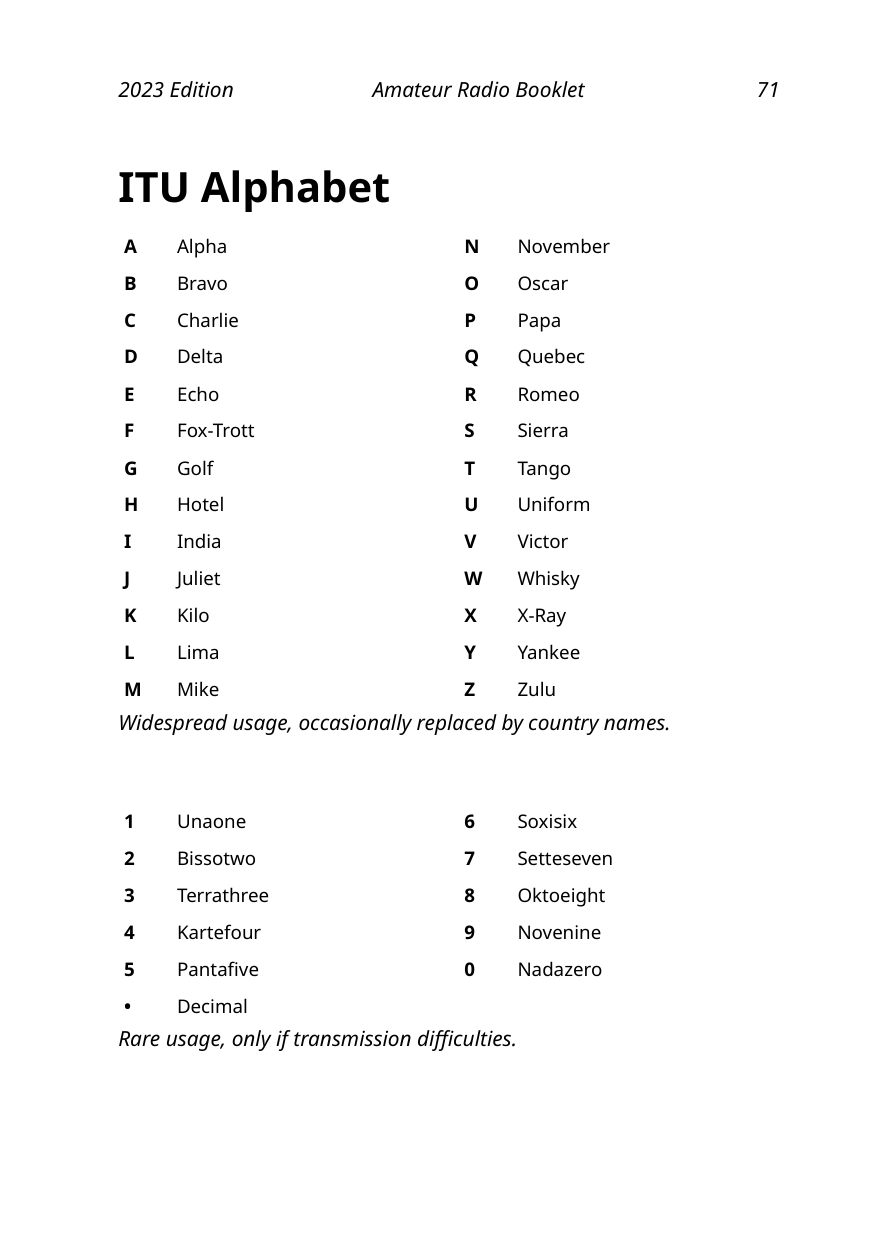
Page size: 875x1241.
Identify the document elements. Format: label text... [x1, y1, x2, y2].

table_cell Yankee [511, 634, 799, 671]
table_cell Terrathree [171, 876, 458, 913]
table_cell 7 [459, 839, 511, 876]
table_cell 4 [118, 913, 171, 950]
table_header N [459, 227, 511, 264]
table_cell Uniform [511, 486, 799, 523]
table_cell Fox-Trott [171, 412, 458, 449]
table_cell Bravo [171, 264, 458, 301]
table_cell Decimal [171, 987, 458, 1024]
table_cell Tango [511, 449, 799, 486]
table_cell 8 [459, 876, 511, 913]
table_cell W [459, 560, 511, 597]
table_cell I [118, 523, 171, 560]
table_cell X [459, 597, 511, 634]
table_cell L [118, 634, 171, 671]
table_cell Sierra [511, 412, 799, 449]
table_cell [459, 987, 511, 1024]
table_cell Romeo [511, 375, 799, 412]
table_cell R [459, 375, 511, 412]
table_cell Victor [511, 523, 799, 560]
table_cell Oktoeight [511, 876, 799, 913]
table_cell India [171, 523, 458, 560]
table_cell Kartefour [171, 913, 458, 950]
table_cell Mike [171, 671, 458, 708]
table_cell 0 [459, 950, 511, 987]
table_cell Charlie [171, 301, 458, 338]
table_cell S [459, 412, 511, 449]
table_header Soxisix [511, 802, 799, 839]
table_cell Nadazero [511, 950, 799, 987]
table_header 1 [118, 802, 171, 839]
table_cell U [459, 486, 511, 523]
text Rare usage, only if transmission difficulties. [118, 1024, 799, 1053]
table_cell Echo [171, 375, 458, 412]
table_cell E [118, 375, 171, 412]
table_cell Hotel [171, 486, 458, 523]
table_cell Quebec [511, 338, 799, 375]
table_cell 3 [118, 876, 171, 913]
table_cell Y [459, 634, 511, 671]
table_cell C [118, 301, 171, 338]
table_header November [511, 227, 799, 264]
table_cell Delta [171, 338, 458, 375]
table_cell G [118, 449, 171, 486]
table_cell Z [459, 671, 511, 708]
table_cell O [459, 264, 511, 301]
table_cell 2 [118, 839, 171, 876]
table_cell Juliet [171, 560, 458, 597]
table_cell K [118, 597, 171, 634]
table_cell Zulu [511, 671, 799, 708]
table_header Alpha [171, 227, 458, 264]
table_cell Bissotwo [171, 839, 458, 876]
table_cell T [459, 449, 511, 486]
table_header Unaone [171, 802, 458, 839]
table_cell 5 [118, 950, 171, 987]
table_cell Novenine [511, 913, 799, 950]
subtitle ITU Alphabet [118, 158, 799, 215]
table_cell Kilo [171, 597, 458, 634]
table_cell V [459, 523, 511, 560]
table_header A [118, 227, 171, 264]
table_cell Pantafive [171, 950, 458, 987]
table_cell F [118, 412, 171, 449]
table_cell Lima [171, 634, 458, 671]
table_cell Golf [171, 449, 458, 486]
table_header 6 [459, 802, 511, 839]
table_cell Papa [511, 301, 799, 338]
table_cell [511, 987, 799, 1024]
table_cell P [459, 301, 511, 338]
table_cell Whisky [511, 560, 799, 597]
table_cell D [118, 338, 171, 375]
table_cell • [118, 987, 171, 1024]
table_cell M [118, 671, 171, 708]
table_cell B [118, 264, 171, 301]
text Widespread usage, occasionally replaced by country names. [118, 708, 799, 736]
table_cell H [118, 486, 171, 523]
table_cell 9 [459, 913, 511, 950]
table_cell X-Ray [511, 597, 799, 634]
table_cell Oscar [511, 264, 799, 301]
table_cell J [118, 560, 171, 597]
table_cell Setteseven [511, 839, 799, 876]
table_cell Q [459, 338, 511, 375]
